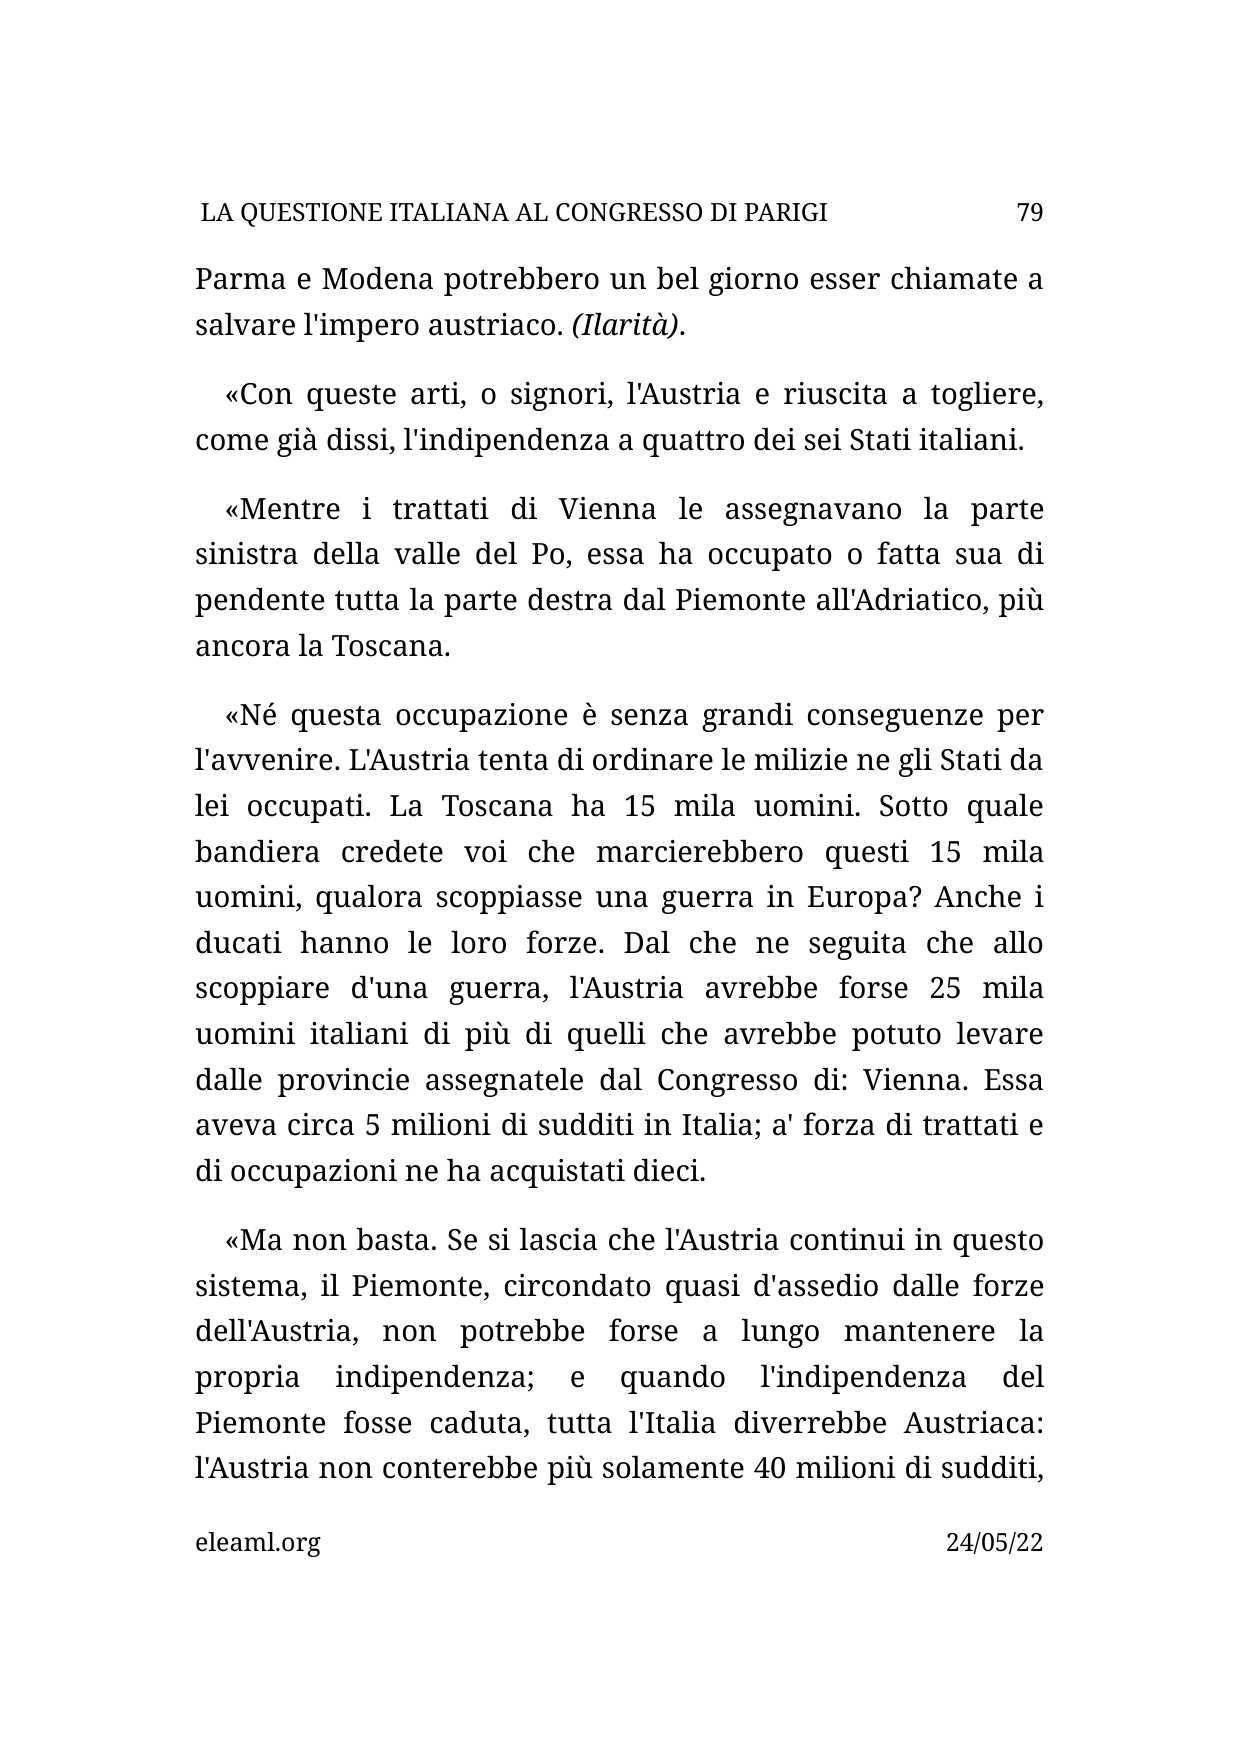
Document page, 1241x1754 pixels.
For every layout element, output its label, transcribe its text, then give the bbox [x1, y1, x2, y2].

text «Mentre i trattati di Vienna le assegnavano la parte sinistra della valle del Po, essa ha occupato o fatta sua di pendente tutta la parte destra dal Piemonte all'Adriatico, più ancora la Toscana. [195, 488, 1045, 664]
text «Ma non basta. Se si lascia che l'Austria continui in questo sistema, il Piemonte, circondato quasi d'assedio dalle forze dell'Austria, non potrebbe forse a lungo mantenere la propria indipendenza; e quando l'indipendenza del Piemonte fosse caduta, tutta l'Italia diverrebbe Austriaca: l'Austria non conterebbe più solamente 40 milioni di sudditi, [195, 1219, 1045, 1487]
text «Con queste arti, o signori, l'Austria e riuscita a togliere, come già dissi, l'indipendenza a quattro dei sei Stati italiani. [195, 373, 1045, 458]
text Parma e Modena potrebbero un bel giorno esser chiamate a salvare l'impero austriaco. (Ilarità). [195, 258, 1045, 344]
text «Né questa occupazione è senza grandi conseguenze per l'avvenire. L'Austria tenta di ordinare le milizie ne gli Stati da lei occupati. La Toscana ha 15 mila uomini. Sotto quale bandiera credete voi che marcierebbero questi 15 mila uomini, qualora scoppiasse una guerra in Europa? Anche i ducati hanno le loro forze. Dal che ne seguita che allo scoppiare d'una guerra, l'Austria avrebbe forse 25 mila uomini italiani di più di quelli che avrebbe potuto levare dalle provincie assegnatele dal Congresso di: Vienna. Essa aveva circa 5 milioni di sudditi in Italia; a' forza di trattati e di occupazioni ne ha acquistati dieci. [195, 694, 1045, 1190]
